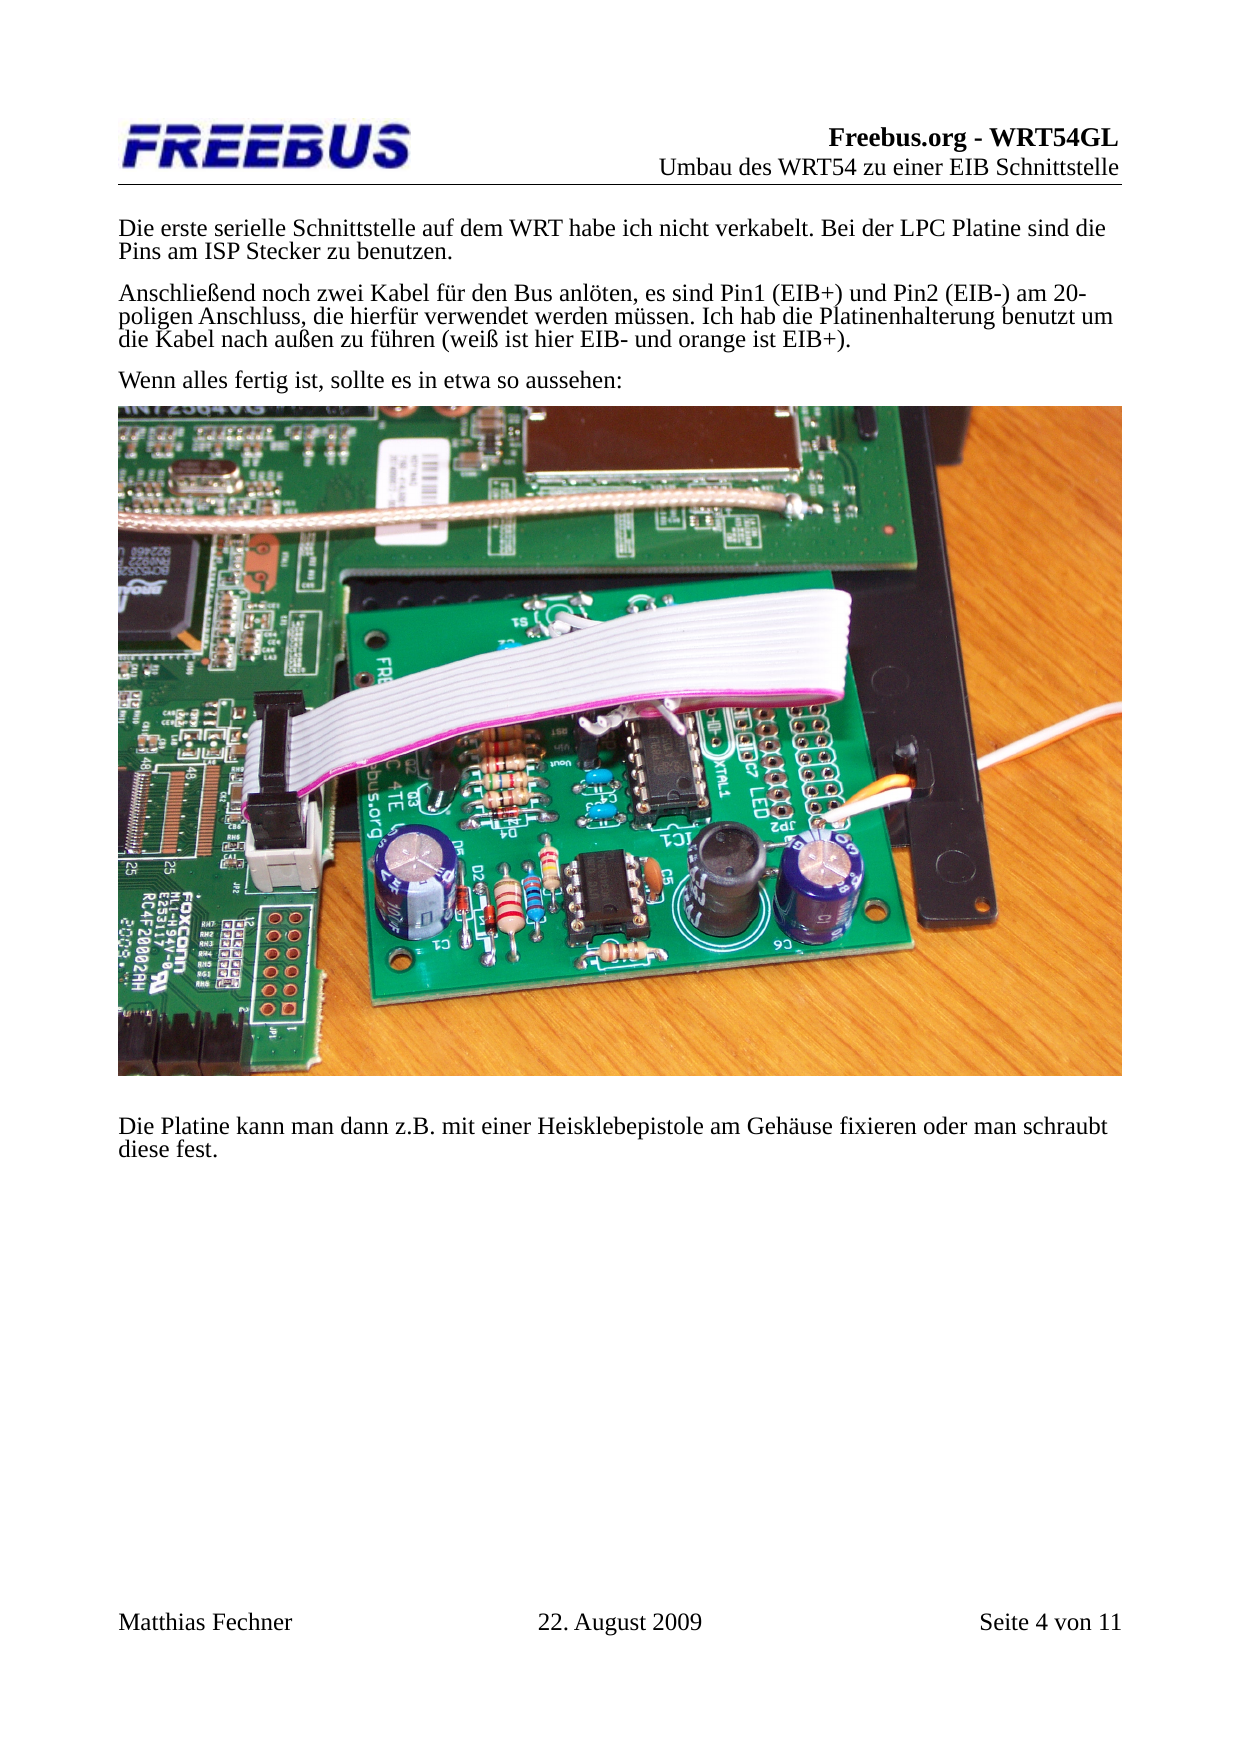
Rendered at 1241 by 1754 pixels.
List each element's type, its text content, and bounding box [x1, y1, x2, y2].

picture [118, 118, 411, 172]
text Anschließend noch zwei Kabel für den Bus anlöten, es sind Pin1 (EIB+) und Pin2 (EIB-) am 20-poligen Anschluss, die hierfür verwendet werden müssen. Ich hab die Platinenhalterung benutzt um die Kabel nach außen zu führen (weiß ist hier EIB- und orange ist EIB+). [118, 278, 1122, 352]
picture [118, 406, 1122, 1076]
text Wenn alles fertig ist, sollte es in etwa so aussehen: [118, 365, 1122, 394]
text Die erste serielle Schnittstelle auf dem WRT habe ich nicht verkabelt. Bei der LPC Platine sind die Pins am ISP Stecker zu benutzen. [118, 213, 1122, 265]
text Die Platine kann man dann z.B. mit einer Heisklebepistole am Gehäuse fixieren oder man schraubt diese fest. [118, 1111, 1122, 1163]
